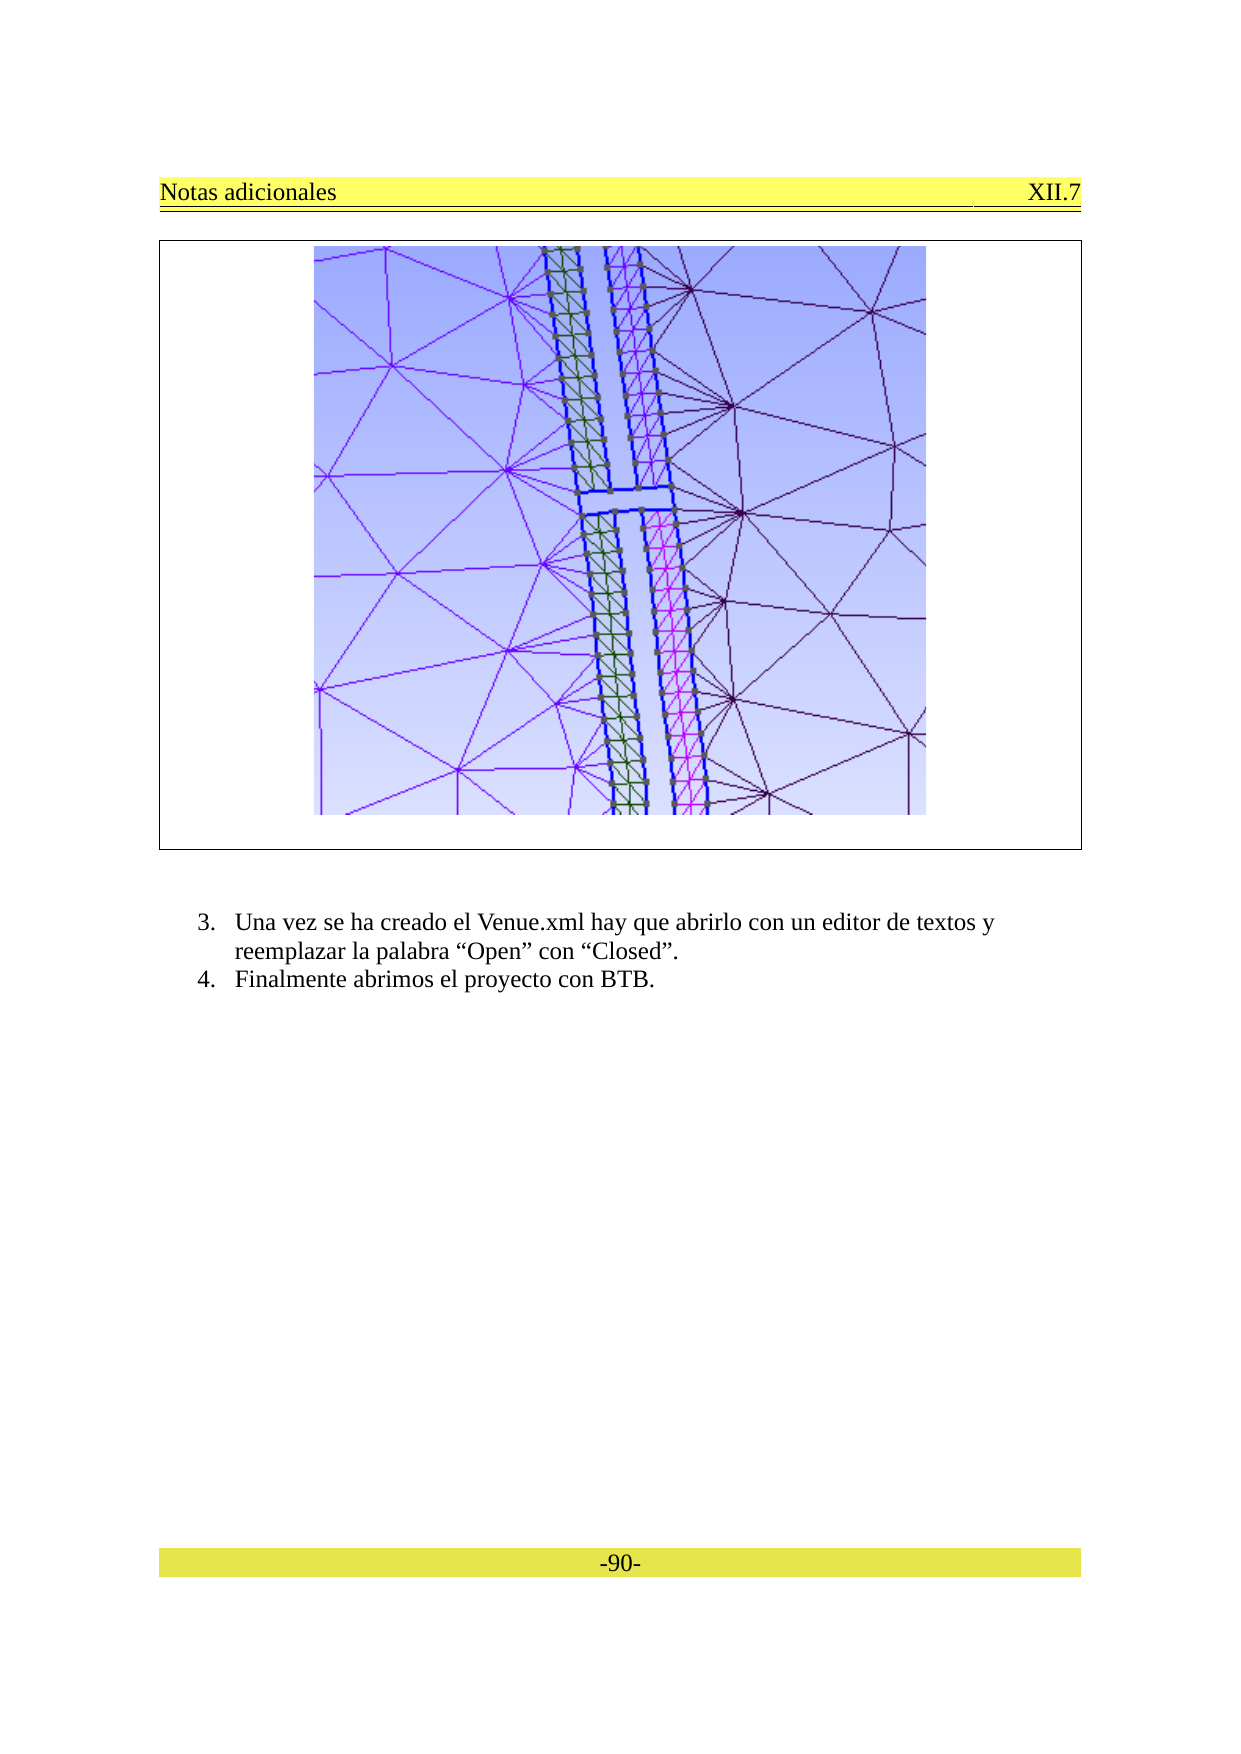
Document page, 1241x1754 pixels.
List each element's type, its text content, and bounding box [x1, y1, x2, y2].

table_cell [160, 241, 1081, 849]
list Finalmente abrimos el proyecto con BTB. [197, 964, 1081, 993]
picture [313, 246, 927, 815]
list Una vez se ha creado el Venue.xml hay que abrirlo con un editor de textos y reemplazar la palabra “Open” con “Closed”. [197, 907, 1081, 964]
